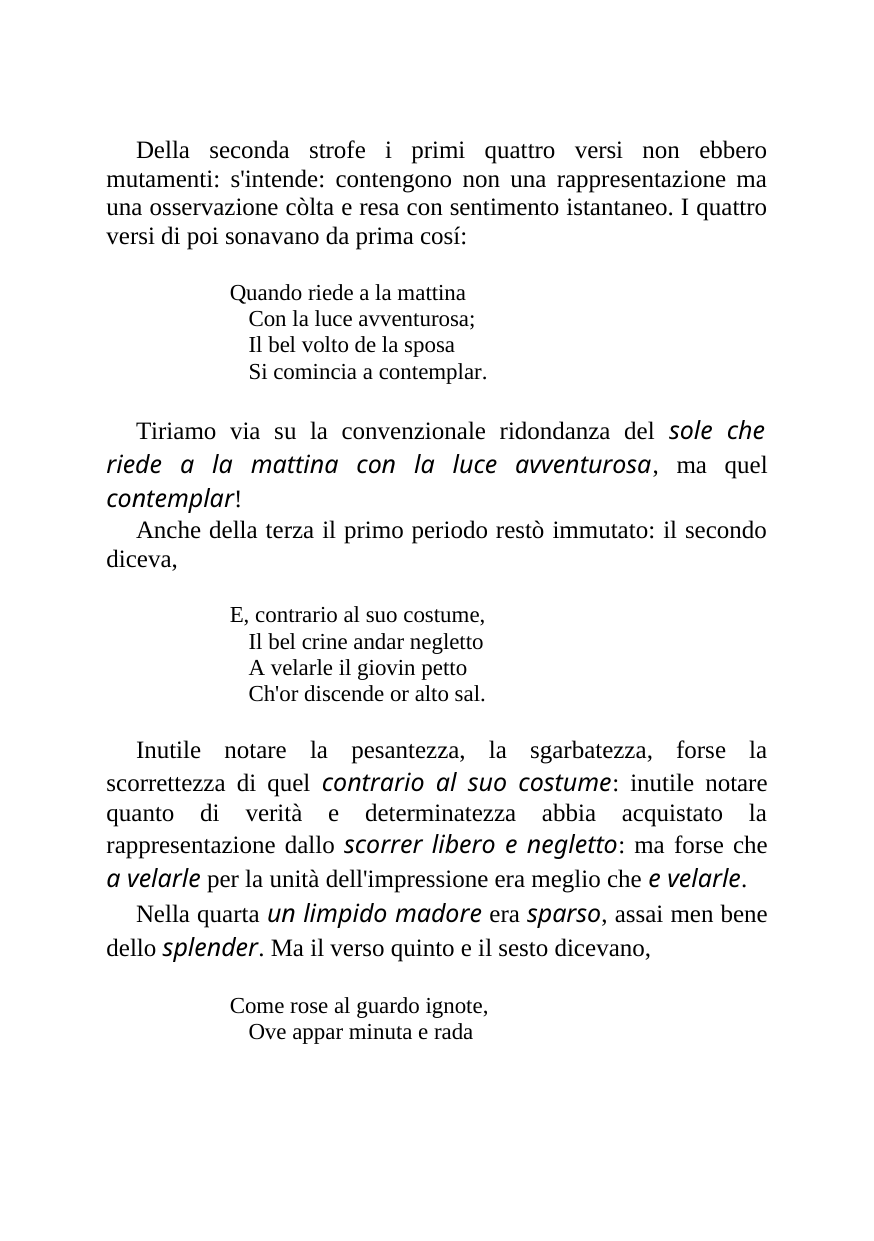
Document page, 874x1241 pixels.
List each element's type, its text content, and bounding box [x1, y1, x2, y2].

text Ove appar minuta e rada [219, 1018, 768, 1045]
text Anche della terza il primo periodo restò immutato: il secondo diceva, [106, 515, 768, 573]
text Ch'or discende or alto sal. [219, 680, 768, 707]
text Si comincia a contemplar. [219, 358, 768, 384]
text Il bel crine andar negletto [219, 628, 768, 654]
text Come rose al guardo ignote, [200, 992, 768, 1018]
text Con la luce avventurosa; [219, 305, 768, 331]
text Il bel volto de la sposa [219, 331, 768, 358]
text Quando riede a la mattina [200, 279, 768, 305]
text Nella quarta un limpido madore era sparso, assai men bene dello splender. Ma il verso quinto e il sesto dicevano, [106, 895, 768, 963]
text E, contrario al suo costume, [200, 601, 768, 628]
text Della seconda strofe i primi quattro versi non ebbero mutamenti: s'intende: contengono non una rappresentazione ma una osservazione còlta e resa con sentimento istantaneo. I quattro versi di poi sonavano da prima cosí: [106, 135, 768, 250]
text Inutile notare la pesantezza, la sgarbatezza, forse la scorrettezza di quel contrario al suo costume: inutile notare quanto di verità e determinatezza abbia acquistato la rappresentazione dallo scorrer libero e negletto: ma forse che a velarle per la unità dell'impressione era meglio che e velarle. [106, 736, 768, 895]
text A velarle il giovin petto [219, 654, 768, 680]
text Tiriamo via su la convenzionale ridondanza del sole che riede a la mattina con la luce avventurosa, ma quel contemplar! [106, 413, 768, 515]
